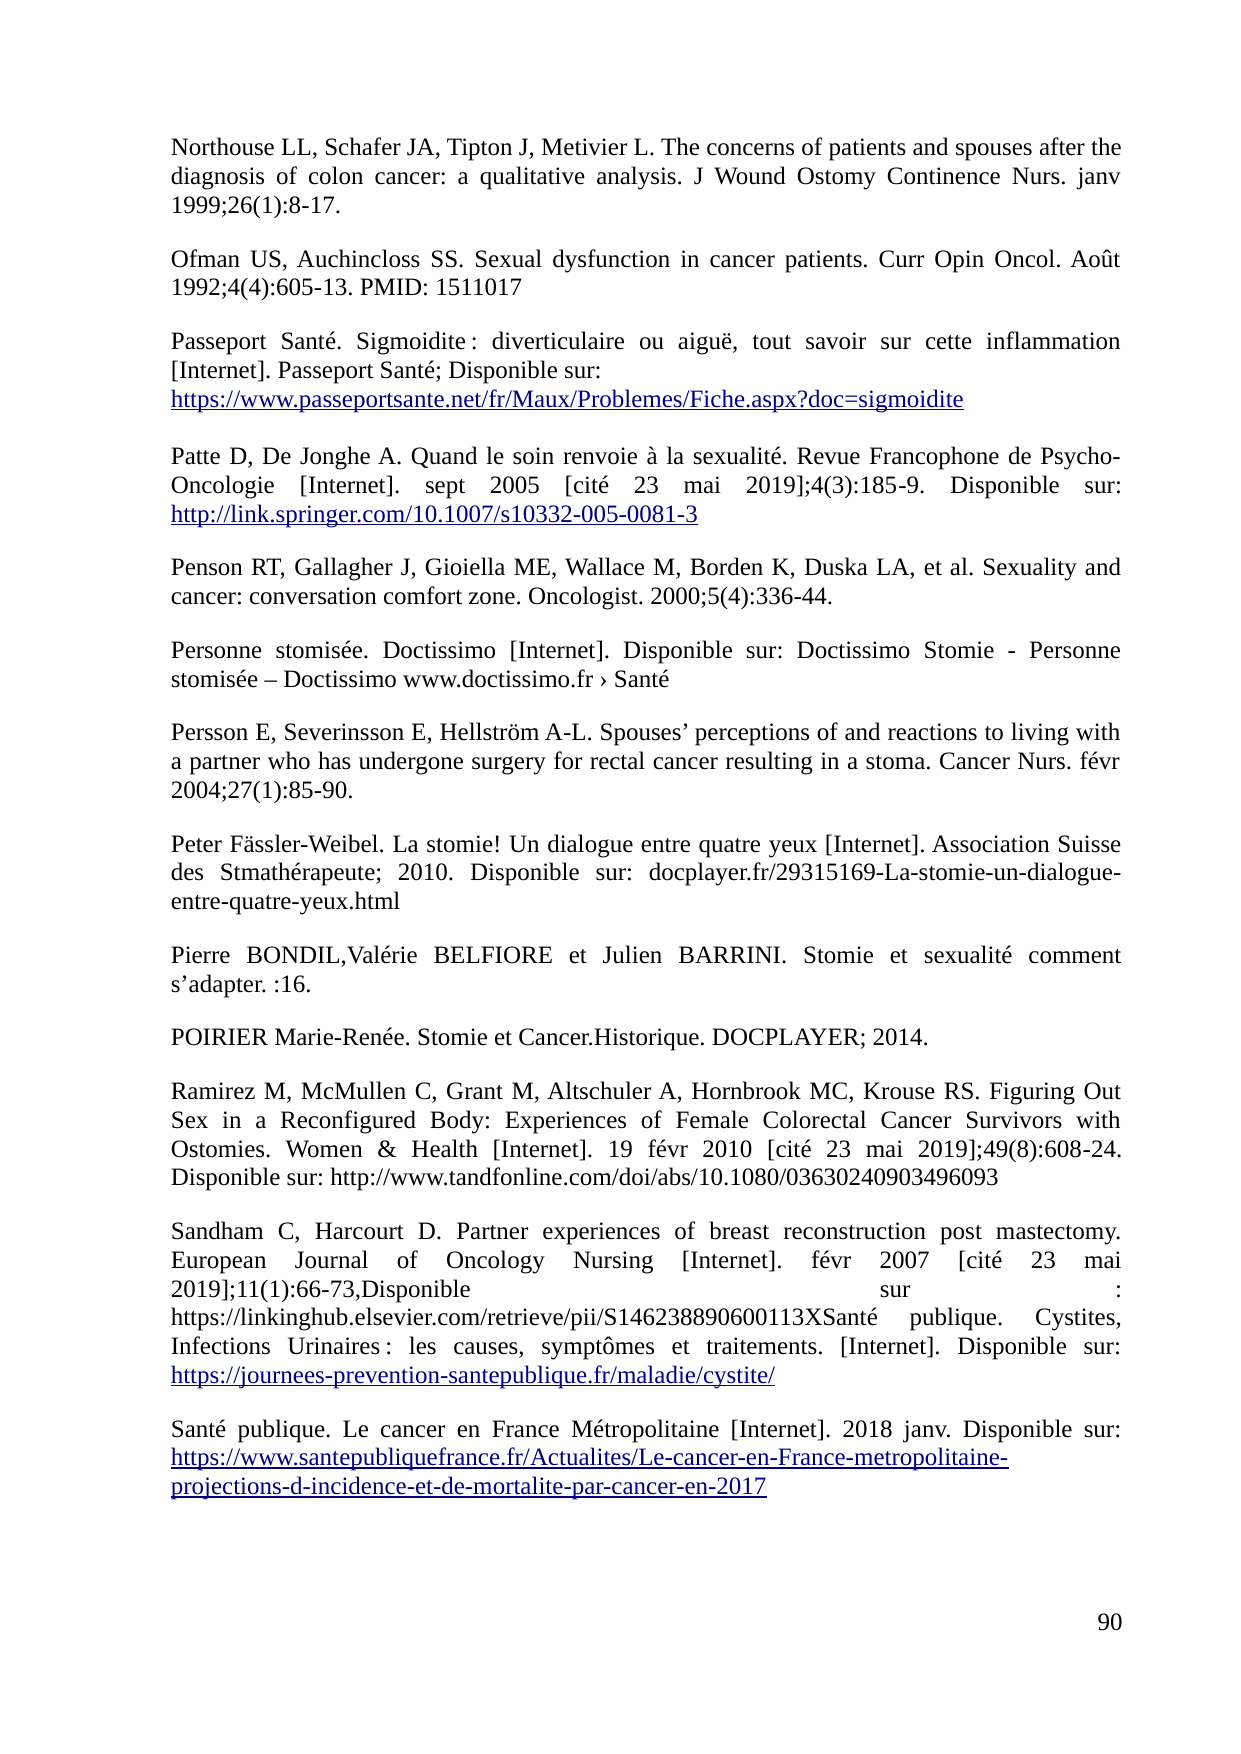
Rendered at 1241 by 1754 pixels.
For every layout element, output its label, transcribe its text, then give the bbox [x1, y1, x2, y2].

text Sandham C, Harcourt D. Partner experiences of breast reconstruction post mastectomy. European Journal of Oncology Nursing [Internet]. févr 2007 [cité 23 mai 2019];11(1):66‑73,Disponible sur : https://linkinghub.elsevier.com/retrieve/pii/S146238890600113XSanté publique. Cystites, Infections Urinaires : les causes, symptômes et traitements. [Internet]. Disponible sur: https://journees-prevention-santepublique.fr/maladie/cystite/ [118, 1216, 1122, 1389]
text POIRIER Marie-Renée. Stomie et Cancer.Historique. DOCPLAYER; 2014. [118, 1022, 1122, 1051]
text Northouse LL, Schafer JA, Tipton J, Metivier L. The concerns of patients and spouses after the diagnosis of colon cancer: a qualitative analysis. J Wound Ostomy Continence Nurs. janv 1999;26(1):8‑17. [118, 132, 1122, 219]
text Santé publique. Le cancer en France Métropolitaine [Internet]. 2018 janv. Disponible sur: https://www.santepubliquefrance.fr/Actualites/Le-cancer-en-France-metropolitaine-projections-d-incidence-et-de-mortalite-par-cancer-en-2017 [118, 1414, 1122, 1500]
text Peter Fässler-Weibel. La stomie! Un dialogue entre quatre yeux [Internet]. Association Suisse des Stmathérapeute; 2010. Disponible sur: docplayer.fr/29315169-La-stomie-un-dialogue-entre-quatre-yeux.html [118, 829, 1122, 915]
text Passeport Santé. Sigmoidite : diverticulaire ou aiguë, tout savoir sur cette inflammation [Internet]. Passeport Santé; Disponible sur: [118, 326, 1122, 384]
text Penson RT, Gallagher J, Gioiella ME, Wallace M, Borden K, Duska LA, et al. Sexuality and cancer: conversation comfort zone. Oncologist. 2000;5(4):336‑44. [118, 552, 1122, 610]
text Personne stomisée. Doctissimo [Internet]. Disponible sur: Doctissimo Stomie - Personne stomisée – Doctissimo www.doctissimo.fr › Santé [118, 635, 1122, 692]
text Patte D, De Jonghe A. Quand le soin renvoie à la sexualité. Revue Francophone de Psycho-Oncologie [Internet]. sept 2005 [cité 23 mai 2019];4(3):185‑9. Disponible sur: http://link.springer.com/10.1007/s10332-005-0081-3 [118, 441, 1122, 527]
text Ramirez M, McMullen C, Grant M, Altschuler A, Hornbrook MC, Krouse RS. Figuring Out Sex in a Reconfigured Body: Experiences of Female Colorectal Cancer Survivors with Ostomies. Women & Health [Internet]. 19 févr 2010 [cité 23 mai 2019];49(8):608‑24. Disponible sur: http://www.tandfonline.com/doi/abs/10.1080/03630240903496093 [118, 1076, 1122, 1191]
text Persson E, Severinsson E, Hellström A-L. Spouses’ perceptions of and reactions to living with a partner who has undergone surgery for rectal cancer resulting in a stoma. Cancer Nurs. févr 2004;27(1):85‑90. [118, 717, 1122, 804]
text https://www.passeportsante.net/fr/Maux/Problemes/Fiche.aspx?doc=sigmoidite [118, 384, 1122, 412]
text Pierre BONDIL,Valérie BELFIORE et Julien BARRINI. Stomie et sexualité comment s’adapter. :16. [118, 940, 1122, 997]
text Ofman US, Auchincloss SS. Sexual dysfunction in cancer patients. Curr Opin Oncol. Août 1992;4(4):605‑13. PMID: 1511017 [118, 244, 1122, 301]
